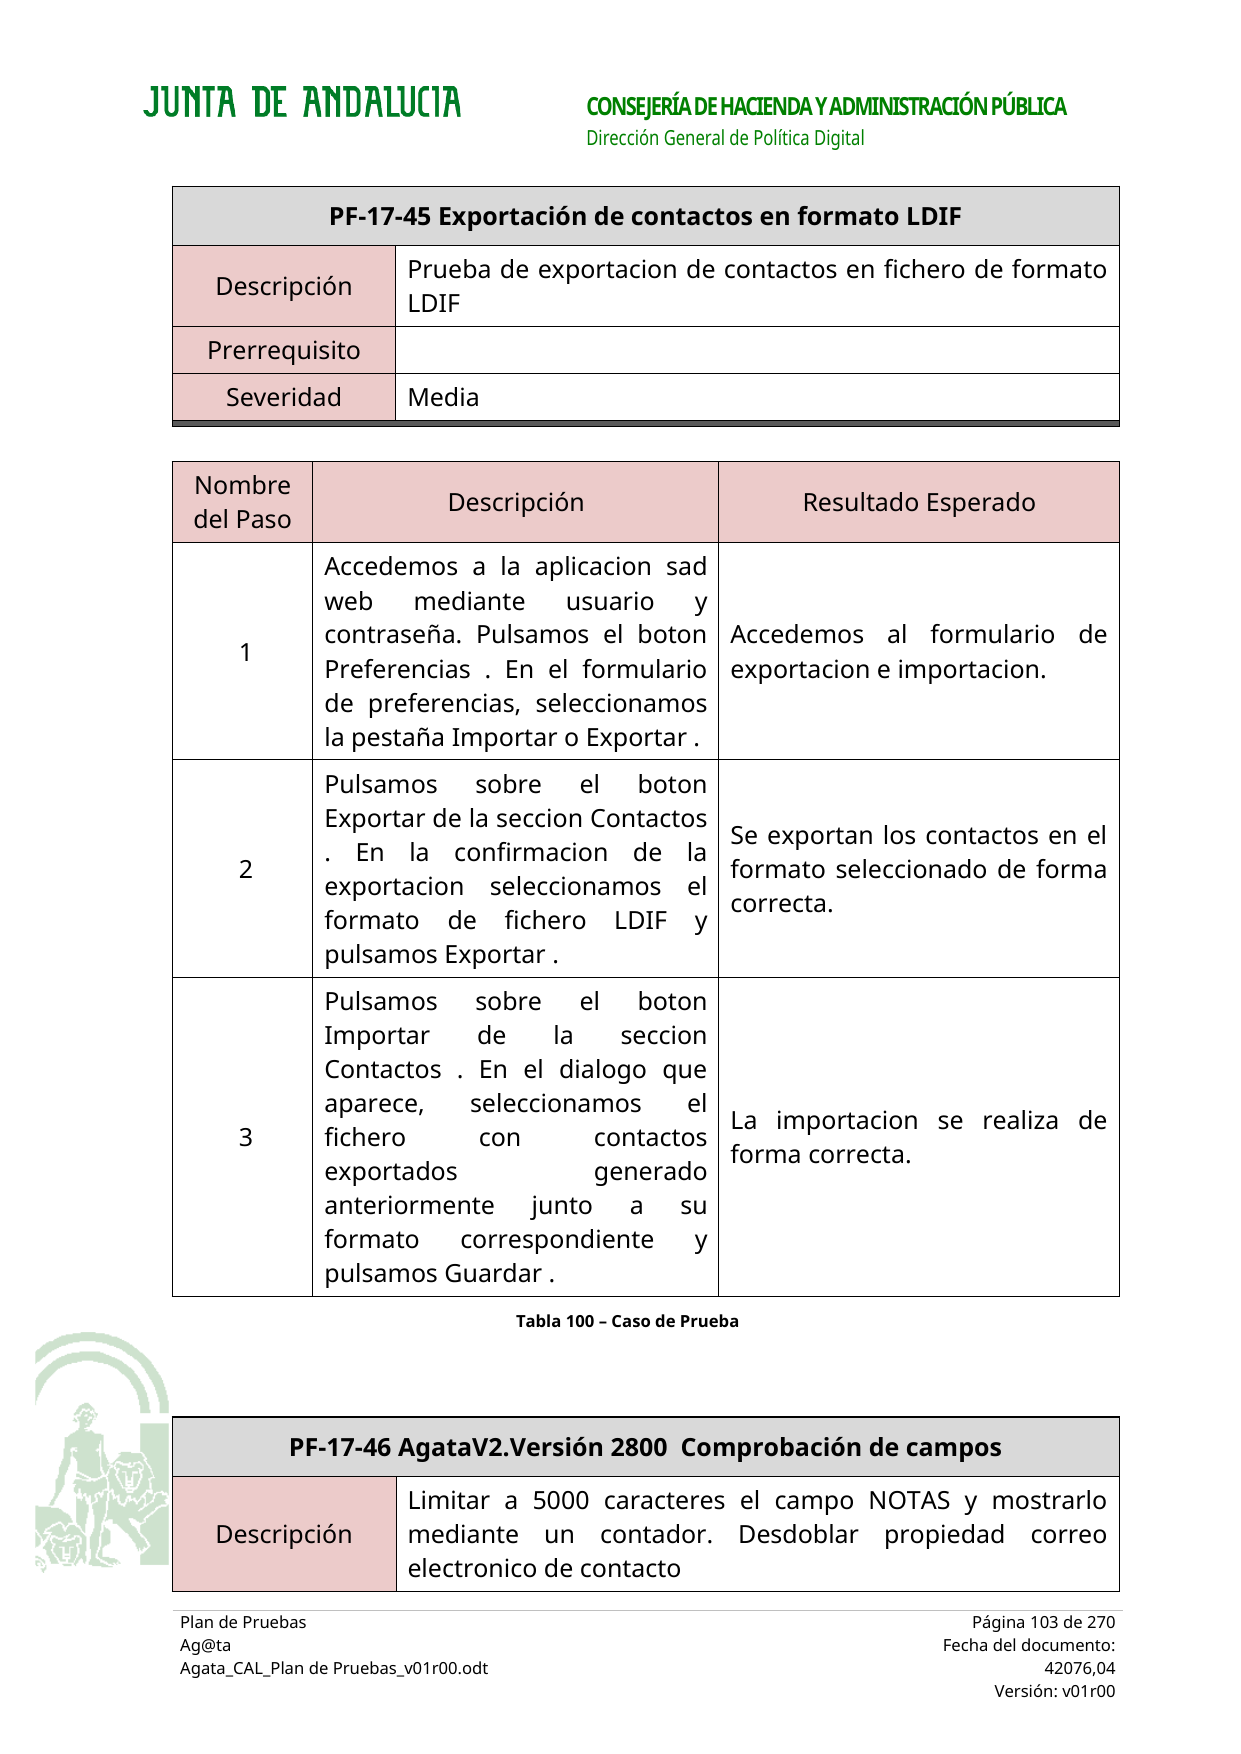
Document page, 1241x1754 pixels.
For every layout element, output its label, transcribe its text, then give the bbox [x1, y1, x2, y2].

table_cell La importacion se realiza de forma correcta. [719, 978, 1119, 1296]
table_cell Prueba de exportacion de contactos en fichero de formato LDIF [396, 246, 1119, 326]
table_cell Descripción [173, 246, 395, 326]
table_cell Media [396, 374, 1119, 420]
picture [143, 86, 461, 117]
table_header PF-17-45 Exportación de contactos en formato LDIF [173, 187, 1119, 245]
table_cell Limitar a 5000 caracteres el campo NOTAS y mostrarlo mediante un contador. Desdoblar propiedad correo electronico de contacto [397, 1477, 1119, 1591]
table_cell Accedemos a la aplicacion sad web mediante usuario y contraseña. Pulsamos el boton Preferencias . En el formulario de preferencias, seleccionamos la pestaña Importar o Exportar . [313, 543, 718, 759]
text Tabla 100 – Caso de Prueba [148, 1310, 1107, 1332]
table_cell Severidad [173, 374, 395, 420]
table_cell [396, 327, 1119, 373]
table_cell Descripción [173, 1477, 396, 1591]
table_cell [173, 421, 1119, 426]
table_header Descripción [313, 462, 718, 542]
table_cell Pulsamos sobre el boton Exportar de la seccion Contactos . En la confirmacion de la exportacion seleccionamos el formato de fichero LDIF y pulsamos Exportar . [313, 760, 718, 977]
table_header Nombre del Paso [173, 462, 312, 542]
table_header PF-17-46 AgataV2.Versión 2800 Comprobación de campos [173, 1418, 1119, 1476]
table_cell 2 [173, 760, 312, 977]
table_cell Se exportan los contactos en el formato seleccionado de forma correcta. [719, 760, 1119, 977]
table_cell Prerrequisito [173, 327, 395, 373]
table_cell Accedemos al formulario de exportacion e importacion. [719, 543, 1119, 759]
table_cell 1 [173, 543, 312, 759]
table_cell 3 [173, 978, 312, 1296]
table_cell Pulsamos sobre el boton Importar de la seccion Contactos . En el dialogo que aparece, seleccionamos el fichero con contactos exportados generado anteriormente junto a su formato correspondiente y pulsamos Guardar . [313, 978, 718, 1296]
table_header Resultado Esperado [719, 462, 1119, 542]
